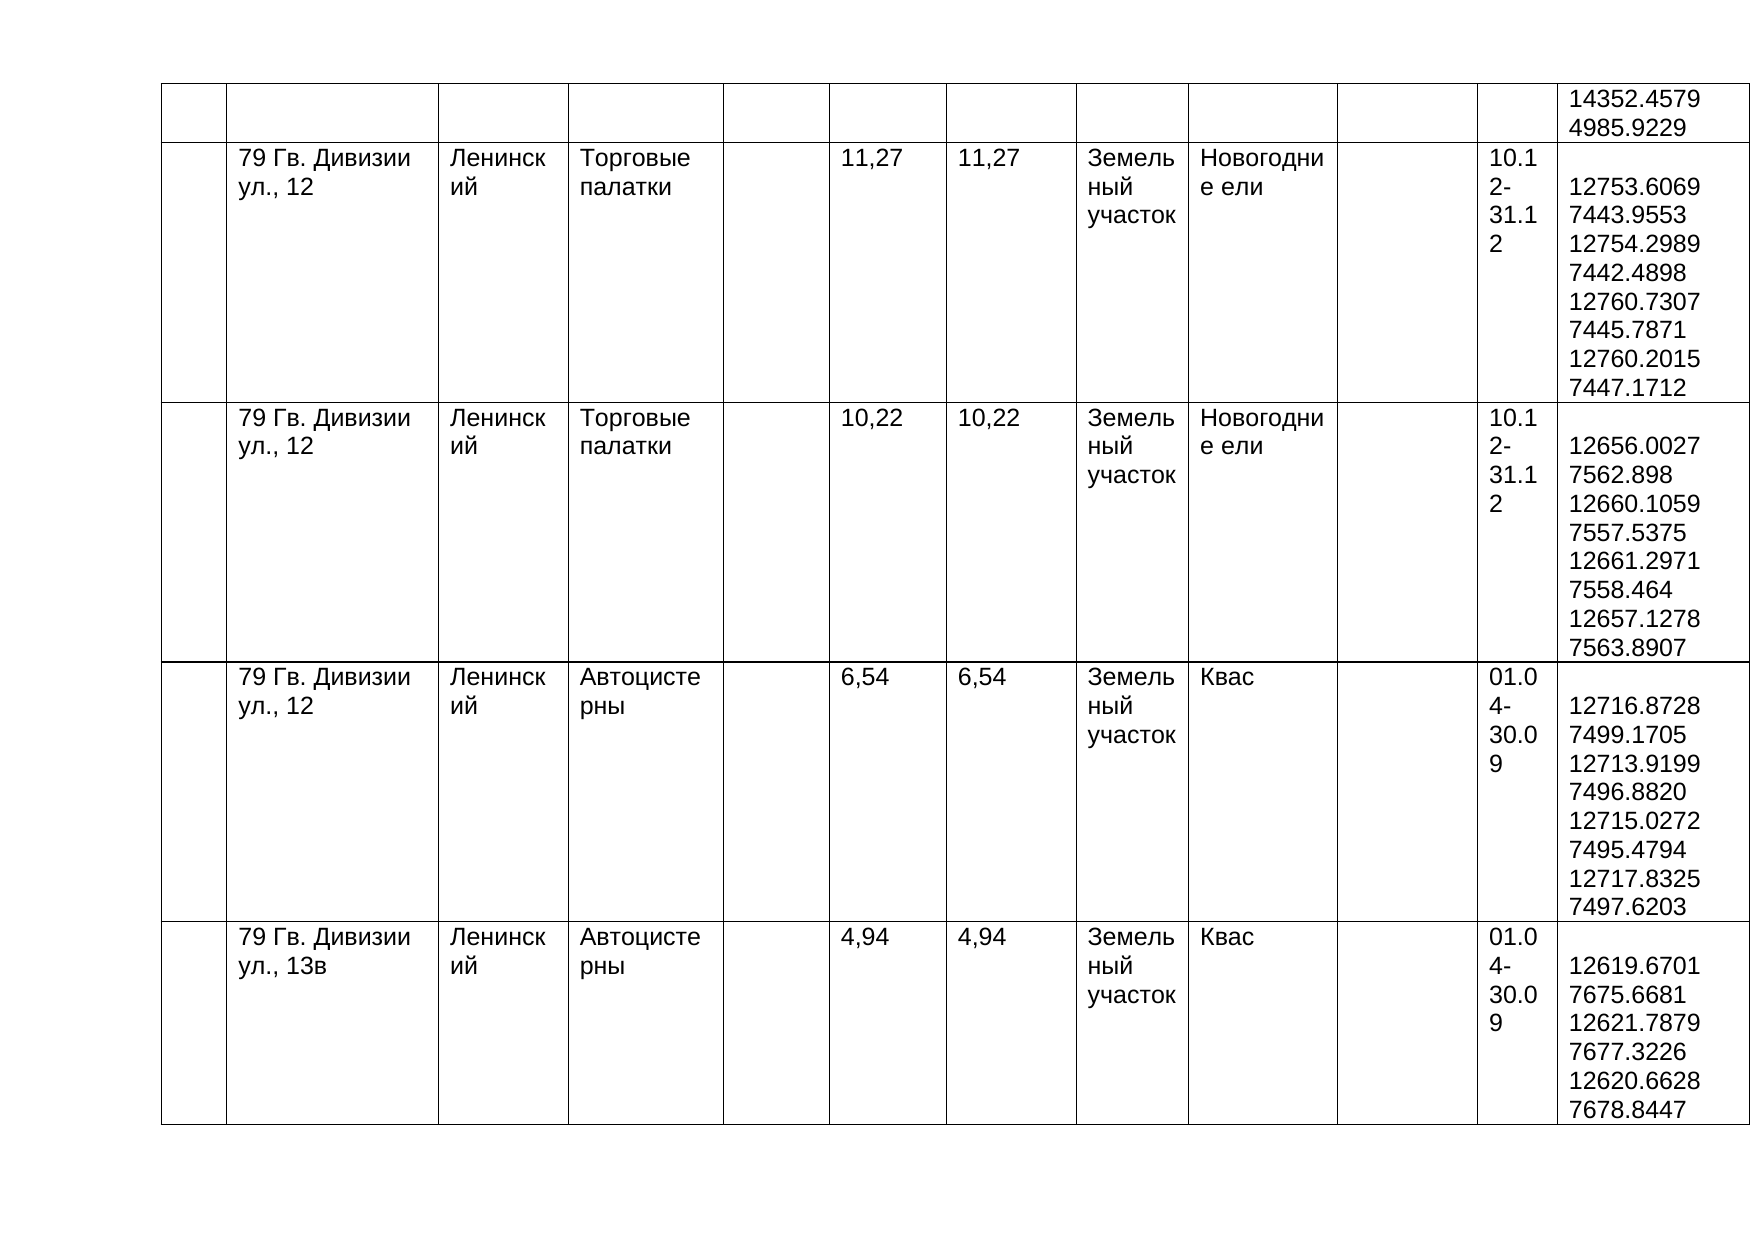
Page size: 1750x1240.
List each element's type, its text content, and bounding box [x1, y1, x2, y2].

table_cell Ленинский [439, 663, 568, 921]
table_cell 6,54 [947, 663, 1076, 921]
table_cell Автоцистерны [569, 922, 723, 1123]
table_cell 4,94 [947, 922, 1076, 1123]
table_cell 12716.8728 7499.1705 12713.9199 7496.8820 12715.0272 7495.4794 12717.8325 7497.6203 [1558, 663, 1749, 921]
table_cell 79 Гв. Дивизии ул., 12 [227, 143, 438, 402]
table_cell 79 Гв. Дивизии ул., 13в [227, 922, 438, 1123]
table_cell [724, 403, 829, 661]
table_cell [1338, 922, 1477, 1123]
table_cell [830, 84, 946, 142]
table_cell 4,94 [830, 922, 946, 1123]
table_cell [724, 663, 829, 921]
table_cell [947, 84, 1076, 142]
table_cell 10,22 [947, 403, 1076, 661]
table_cell Земельный участок [1077, 143, 1188, 402]
table_cell [1189, 84, 1337, 142]
table_cell 79 Гв. Дивизии ул., 12 [227, 403, 438, 661]
table_cell 11,27 [947, 143, 1076, 402]
table_cell 79 Гв. Дивизии ул., 12 [227, 663, 438, 921]
table_cell [162, 922, 226, 1123]
table_cell Ленинский [439, 922, 568, 1123]
table_cell Автоцистерны [569, 663, 723, 921]
table_cell [1077, 84, 1188, 142]
table_cell [1338, 143, 1477, 402]
table_cell Земельный участок [1077, 403, 1188, 661]
table_cell Квас [1189, 663, 1337, 921]
table_cell Ленинский [439, 403, 568, 661]
table_cell Новогодние ели [1189, 403, 1337, 661]
table_cell 11,27 [830, 143, 946, 402]
table_cell 6,54 [830, 663, 946, 921]
table_cell Торговые палатки [569, 143, 723, 402]
table_cell [162, 143, 226, 402]
table_cell [1478, 84, 1557, 142]
table_cell Новогодние ели [1189, 143, 1337, 402]
table_cell 12656.0027 7562.898 12660.1059 7557.5375 12661.2971 7558.464 12657.1278 7563.8907 [1558, 403, 1749, 661]
table_cell [227, 84, 438, 142]
table_cell 10,22 [830, 403, 946, 661]
table_cell Квас [1189, 922, 1337, 1123]
table_cell [162, 663, 226, 921]
table_cell [724, 922, 829, 1123]
table_cell [162, 403, 226, 661]
table_cell [162, 84, 226, 142]
table_cell Ленинский [439, 143, 568, 402]
table_cell Торговые палатки [569, 403, 723, 661]
table_cell [439, 84, 568, 142]
table_cell 10.12- 31.12 [1478, 403, 1557, 661]
table_cell 14352.4579 4985.9229 [1558, 84, 1749, 142]
table_cell 01.04- 30.09 [1478, 663, 1557, 921]
table_cell 12753.6069 7443.9553 12754.2989 7442.4898 12760.7307 7445.7871 12760.2015 7447.1712 [1558, 143, 1749, 402]
table_cell 12619.6701 7675.6681 12621.7879 7677.3226 12620.6628 7678.8447 [1558, 922, 1749, 1123]
table_cell [1338, 403, 1477, 661]
table_cell [724, 143, 829, 402]
table_cell [1338, 663, 1477, 921]
table_cell [724, 84, 829, 142]
table_cell [569, 84, 723, 142]
table_cell [1338, 84, 1477, 142]
table_cell Земельный участок [1077, 663, 1188, 921]
table_cell Земельный участок [1077, 922, 1188, 1123]
table_cell 10.12- 31.12 [1478, 143, 1557, 402]
table_cell 01.04- 30.09 [1478, 922, 1557, 1123]
